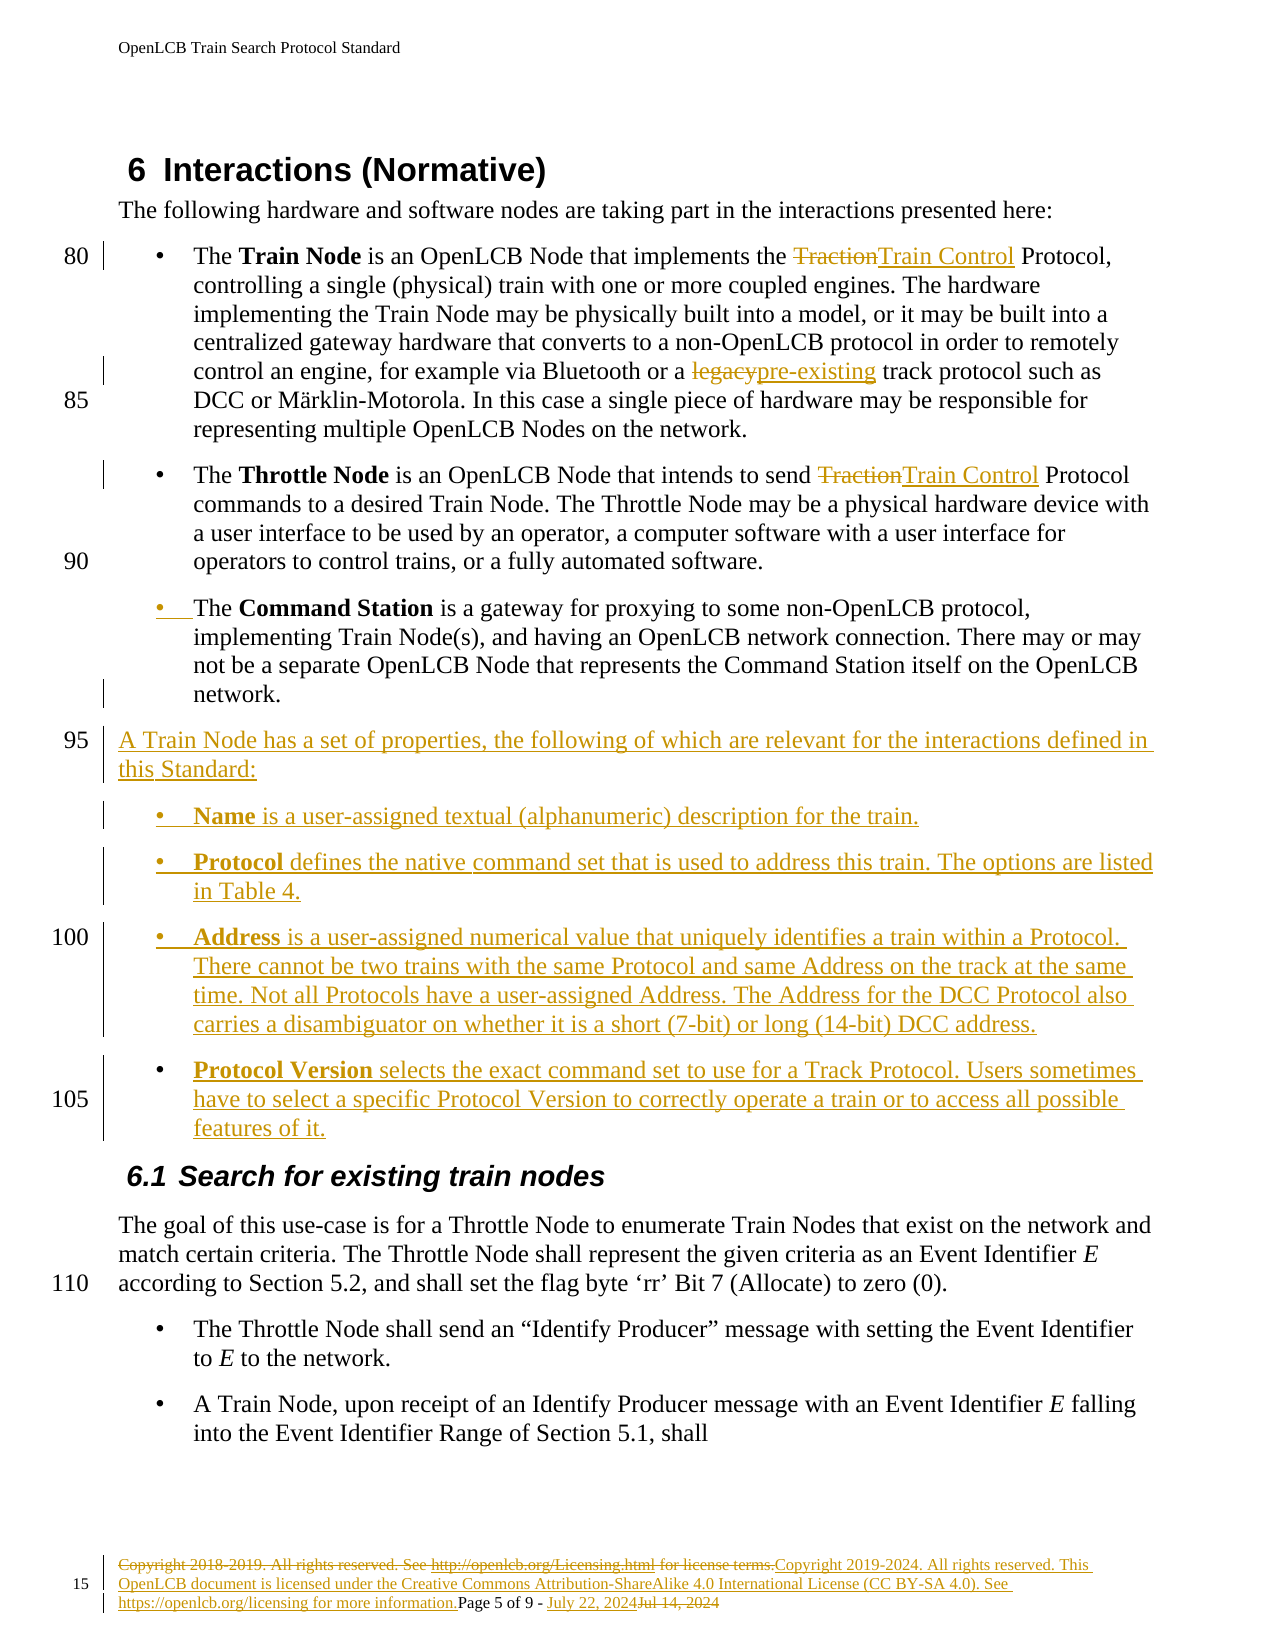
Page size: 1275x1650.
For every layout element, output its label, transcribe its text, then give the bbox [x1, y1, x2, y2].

list A Train Node, upon receipt of an Identify Producer message with an Event Identifier E falling into the Event Identifier Range of Section 5.1, shall [156, 1389, 1157, 1447]
subtitle Search for existing train nodes [118, 1159, 1157, 1193]
list The Command Station is a gateway for proxying to some non-OpenLCB protocol, implementing Train Node(s), and having an OpenLCB network connection. There may or may not be a separate OpenLCB Node that represents the Command Station itself on the OpenLCB network. [156, 593, 1157, 708]
list The Train Node is an OpenLCB Node that implements the Train Control Protocol, controlling a single (physical) train with one or more coupled engines. The hardware implementing the Train Node may be physically built into a model, or it may be built into a centralized gateway hardware that converts to a non-OpenLCB protocol in order to remotely control an engine, for example via Bluetooth or a pre-existing track protocol such as DCC or Märklin-Motorola. In this case a single piece of hardware may be responsible for representing multiple OpenLCB Nodes on the network. [156, 241, 1157, 442]
text The following hardware and software nodes are taking part in the interactions presented here: [118, 195, 1157, 223]
text The goal of this use-case is for a Throttle Node to enumerate Train Nodes that exist on the network and match certain criteria. The Throttle Node shall represent the given criteria as an Event Identifier E according to Section 5.2, and shall set the flag byte ‘rr’ Bit 7 (Allocate) to zero (0). [118, 1210, 1157, 1297]
subtitle Interactions (Normative) [118, 150, 1157, 188]
list Address is a user-assigned numerical value that uniquely identifies a train within a Protocol. There cannot be two trains with the same Protocol and same Address on the track at the same time. Not all Protocols have a user-assigned Address. The Address for the DCC Protocol also carries a disambiguator on whether it is a short (7-bit) or long (14-bit) DCC address. [156, 922, 1157, 1037]
list Protocol Version selects the exact command set to use for a Track Protocol. Users sometimes have to select a specific Protocol Version to correctly operate a train or to access all possible features of it. [156, 1055, 1157, 1141]
text A Train Node has a set of properties, the following of which are relevant for the interactions defined in this Standard: [118, 726, 1157, 783]
list Protocol defines the native command set that is used to address this train. The options are listed in Table 4. [156, 847, 1157, 905]
list The Throttle Node shall send an “Identify Producer” message with setting the Event Identifier to E to the network. [156, 1314, 1157, 1372]
list Name is a user-assigned textual (alphanumeric) description for the train. [156, 801, 1157, 829]
list The Throttle Node is an OpenLCB Node that intends to send Train Control Protocol commands to a desired Train Node. The Throttle Node may be a physical hardware device with a user interface to be used by an operator, a computer software with a user interface for operators to control trains, or a fully automated software. [156, 460, 1157, 575]
